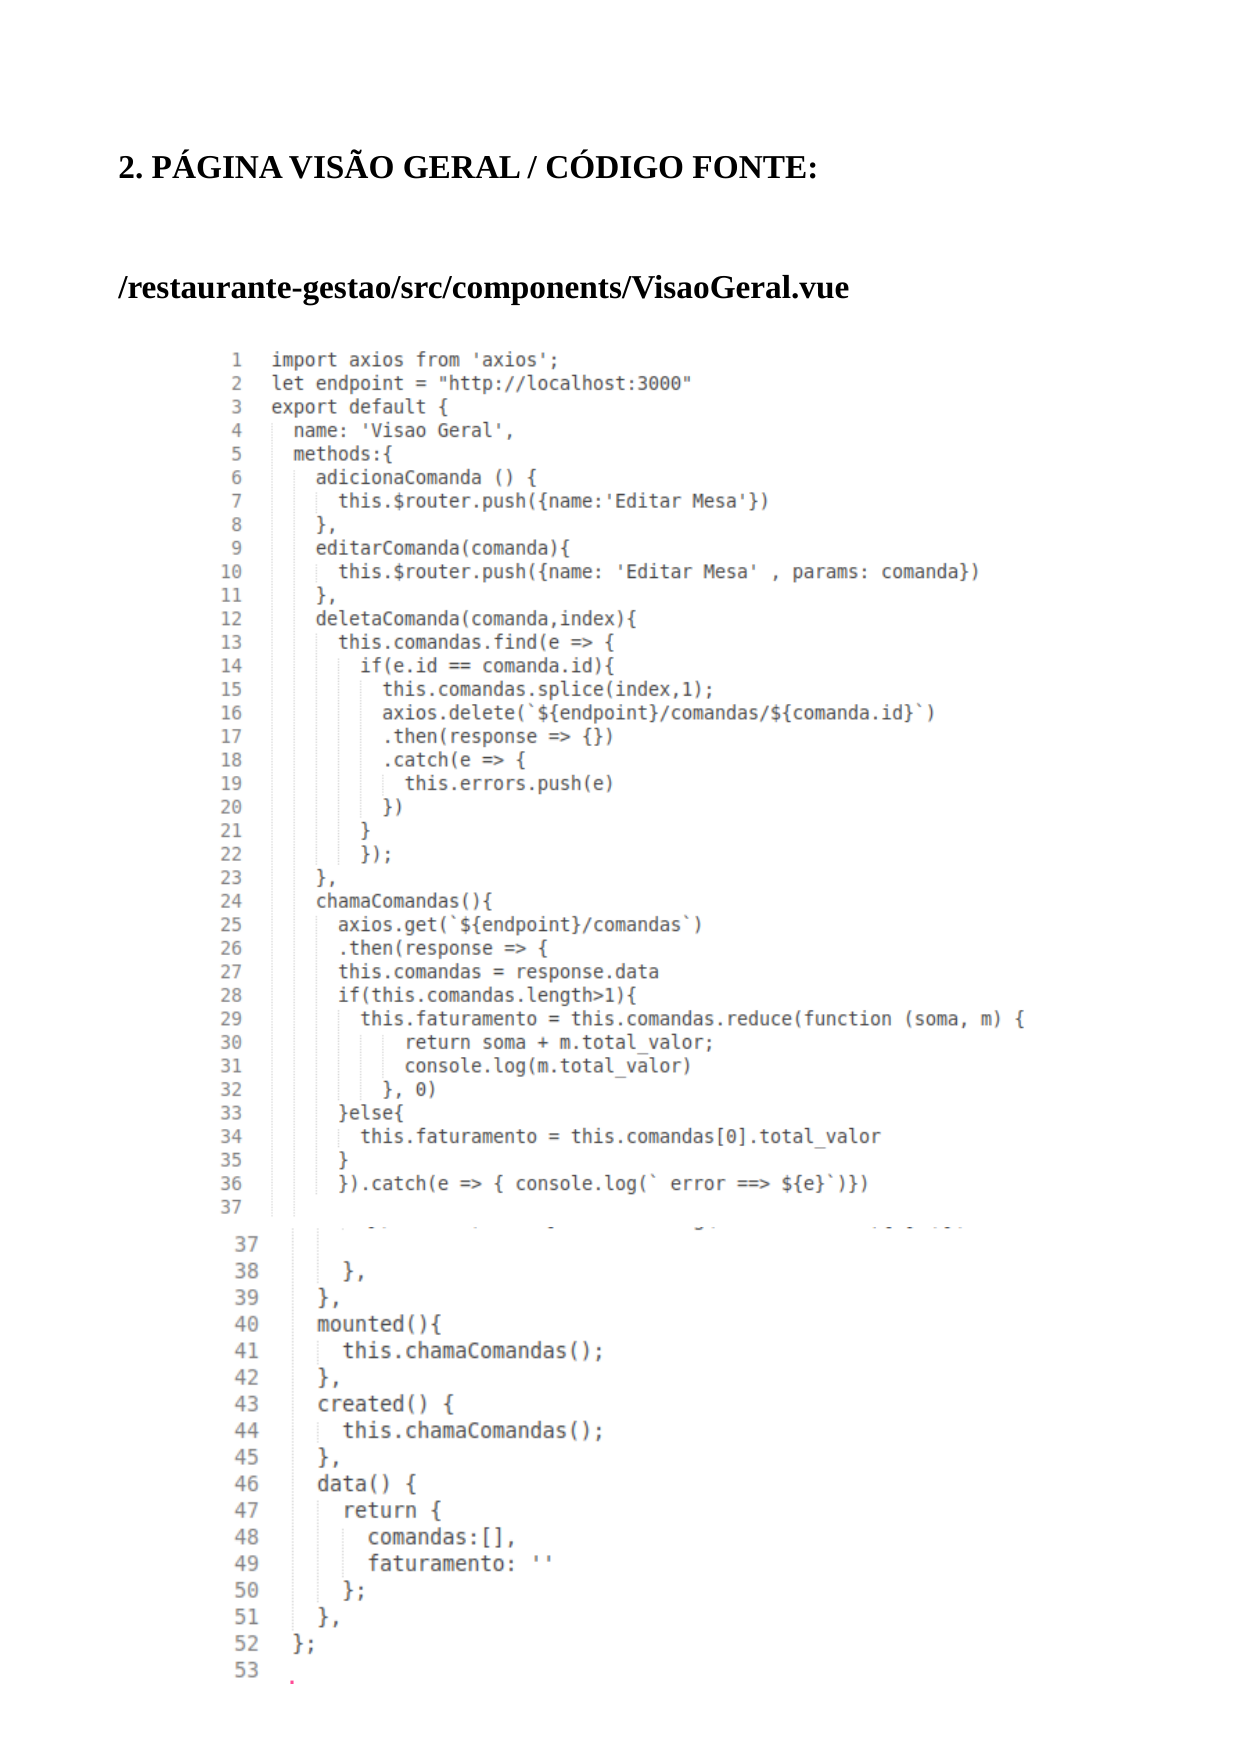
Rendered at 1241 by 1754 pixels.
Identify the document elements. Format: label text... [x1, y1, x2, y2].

subtitle 2. PÁGINA VISÃO GERAL / CÓDIGO FONTE: [118, 148, 1122, 186]
picture [226, 1227, 995, 1684]
picture [206, 350, 1035, 1218]
subtitle /restaurante-gestao/src/components/VisaoGeral.vue [118, 268, 1122, 306]
